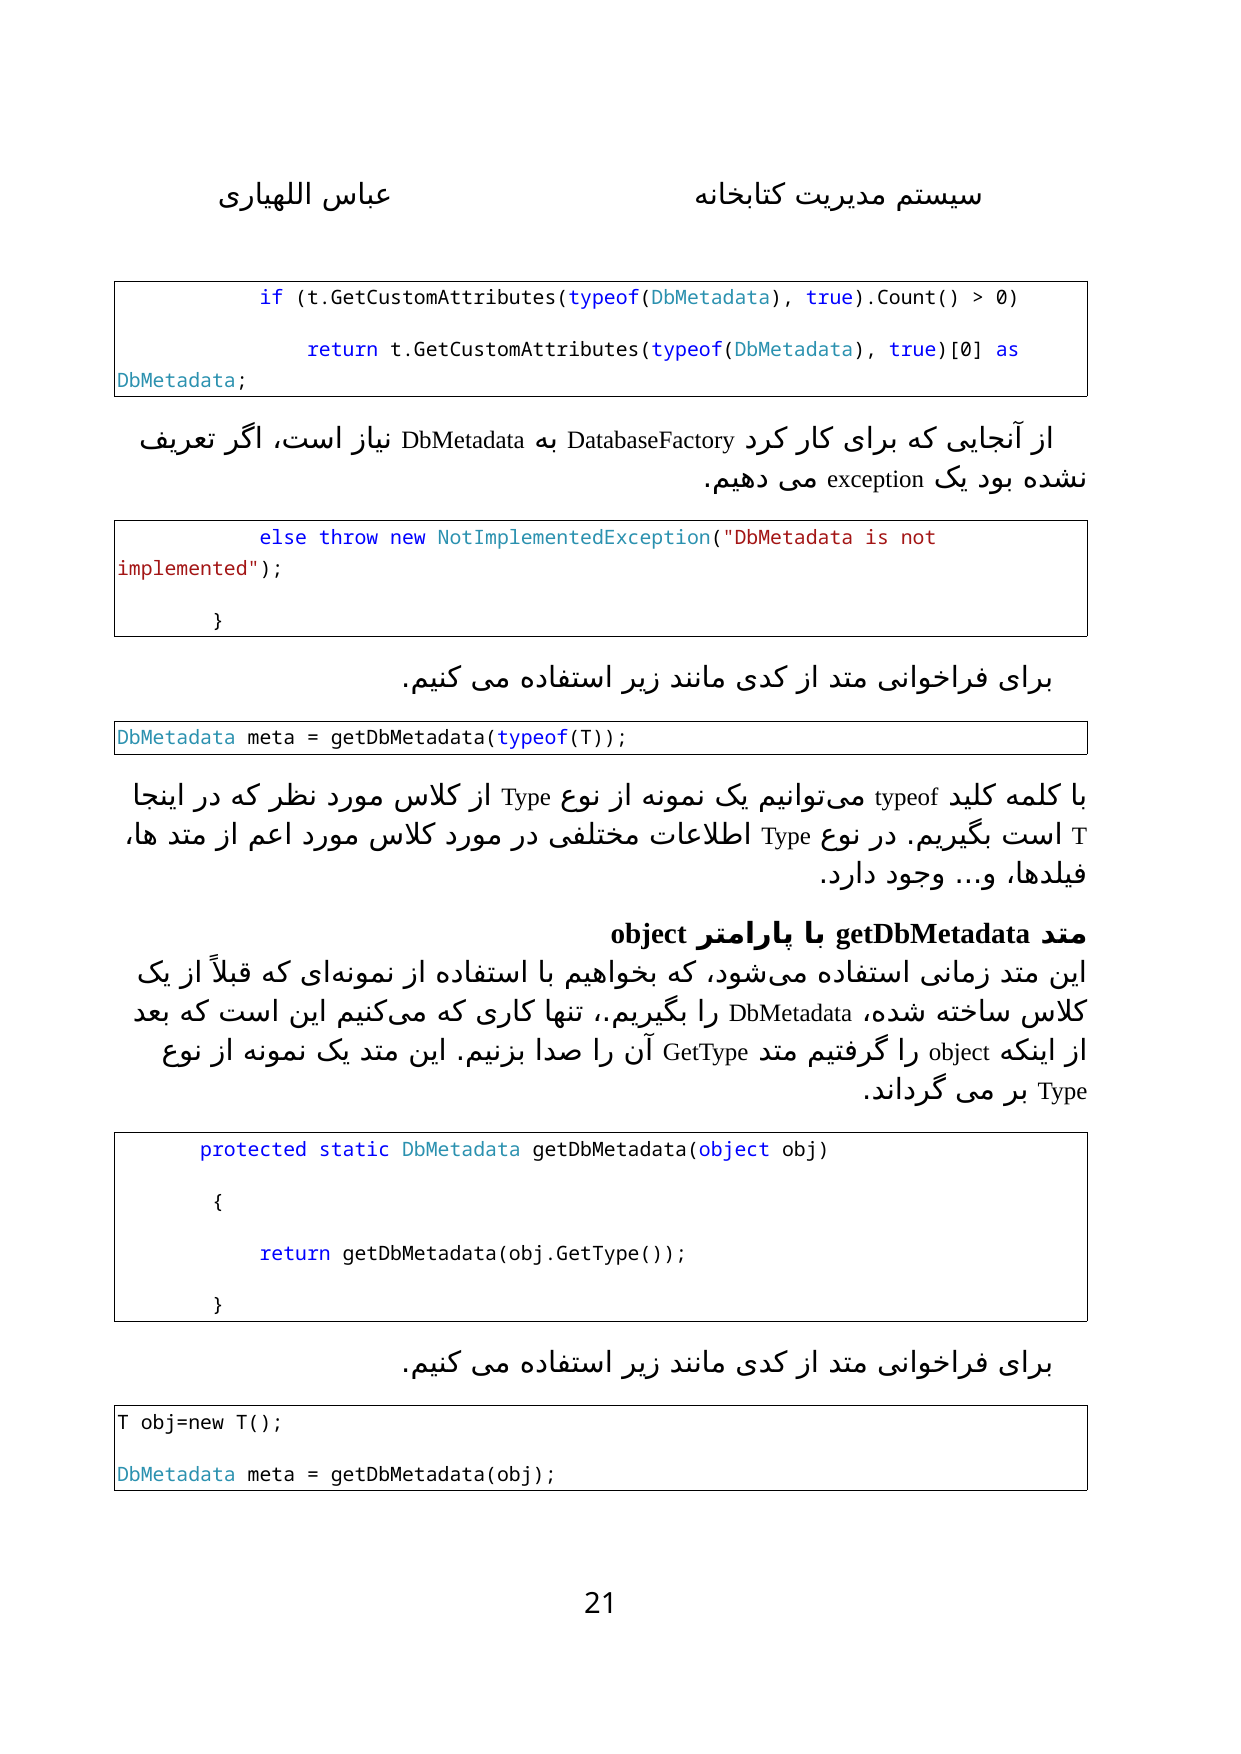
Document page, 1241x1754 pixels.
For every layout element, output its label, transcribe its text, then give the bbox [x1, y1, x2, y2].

text else throw new NotImplementedException("DbMetadata is not implemented"); [115, 521, 1087, 581]
text } [115, 603, 1087, 636]
text } [115, 1287, 1087, 1321]
text برای فراخوانی متد از کدی مانند زیر استفاده می کنیم. [114, 1346, 1087, 1379]
text protected static DbMetadata getDbMetadata(object obj) [115, 1133, 1087, 1162]
text این متد زمانی استفاده می‌شود، که بخواهیم با استفاده از نمونه‌ای که قبلاً از یک کلاس ساخته شده، DbMetadata را بگیریم.، تنها کاری که می‌کنیم این است که بعد از اینکه object را گرفتیم متد GetType آن را صدا بزنیم. این متد یک نمونه از نوع Type بر می گرداند. [114, 956, 1087, 1106]
text با کلمه کلید typeof می‌توانیم یک نمونه از نوع Type از کلاس مورد نظر که در اینجا T است بگیریم. در نوع Type اطلاعات مختلفی در مورد کلاس مورد اعم از متد ها، فیلدها، و... وجود دارد. [114, 778, 1087, 890]
text از آنجایی که برای کار کرد DatabaseFactory به DbMetadata نیاز است، اگر تعریف نشده بود یک exception می دهیم. [114, 421, 1087, 494]
text { [115, 1184, 1087, 1214]
text DbMetadata meta = getDbMetadata(typeof(T)); [115, 722, 1087, 754]
text return t.GetCustomAttributes(typeof(DbMetadata), true)[0] as DbMetadata; [115, 332, 1087, 396]
text برای فراخوانی متد از کدی مانند زیر استفاده می کنیم. [114, 661, 1087, 695]
text T obj=new T(); [115, 1406, 1087, 1435]
text DbMetadata meta = getDbMetadata(obj); [115, 1457, 1087, 1490]
text return getDbMetadata(obj.GetType()); [115, 1236, 1087, 1266]
subtitle متد getDbMetadata با پارامتر object [114, 916, 1087, 950]
text if (t.GetCustomAttributes(typeof(DbMetadata), true).Count() > 0) [115, 282, 1087, 311]
